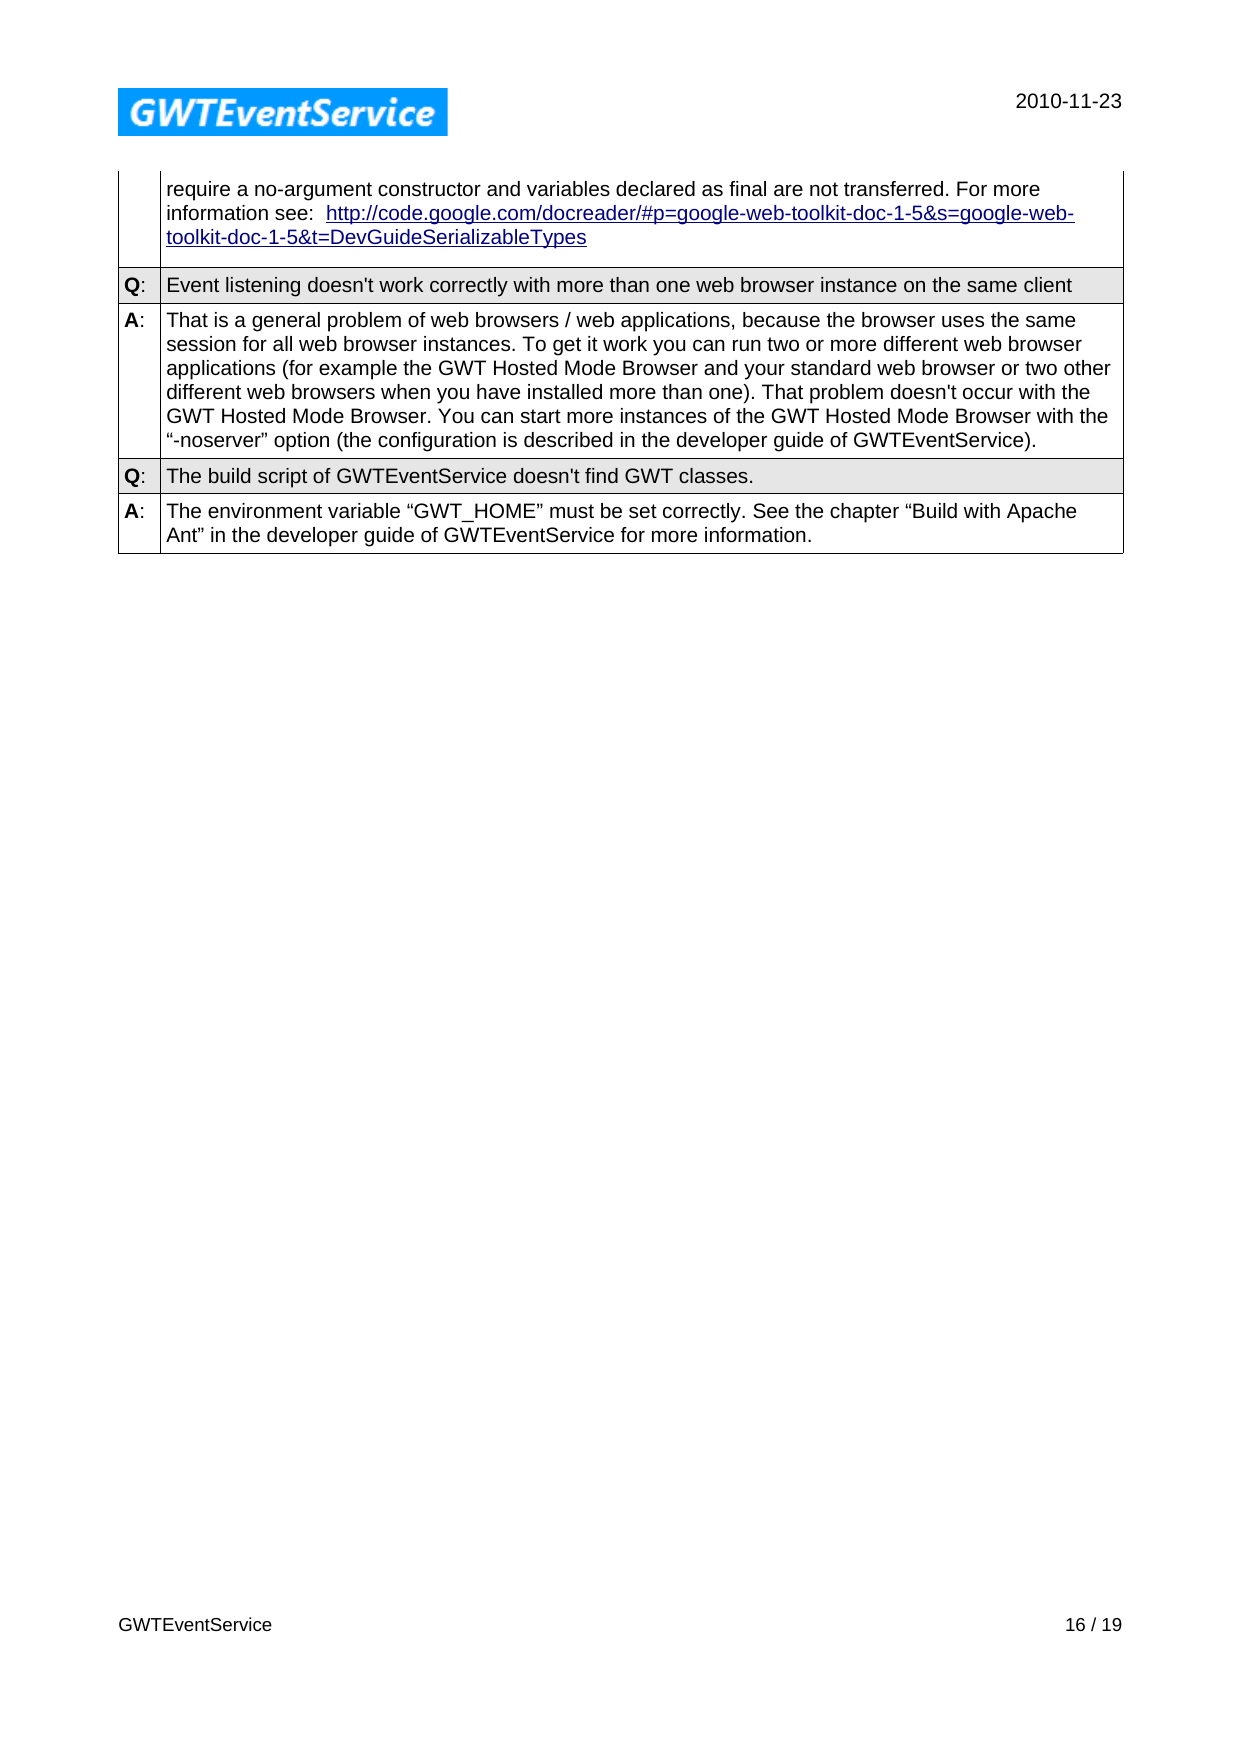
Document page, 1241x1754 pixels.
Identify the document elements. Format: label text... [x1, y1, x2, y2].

picture [118, 88, 448, 136]
table_cell require a no-argument constructor and variables declared as final are not transferred. For more information see: http://code.google.com/docreader/#p=google-web-toolkit-doc-1-5&s=google-web-toolkit-doc-1-5&t=DevGuideSerializableTypes [161, 171, 1123, 267]
table_cell A: [119, 494, 160, 553]
table_cell That is a general problem of web browsers / web applications, because the browser uses the same session for all web browser instances. To get it work you can run two or more different web browser applications (for example the GWT Hosted Mode Browser and your standard web browser or two other different web browsers when you have installed more than one). That problem doesn't occur with the GWT Hosted Mode Browser. You can start more instances of the GWT Hosted Mode Browser with the “-noserver” option (the configuration is described in the developer guide of GWTEventService). [161, 304, 1123, 458]
table_cell Q: [119, 268, 160, 303]
table_cell The build script of GWTEventService doesn't find GWT classes. [161, 459, 1123, 493]
table_cell The environment variable “GWT_HOME” must be set correctly. See the chapter “Build with Apache Ant” in the developer guide of GWTEventService for more information. [161, 494, 1123, 553]
table_cell Q: [119, 459, 160, 493]
table_cell [119, 171, 160, 267]
table_cell A: [119, 304, 160, 458]
table_cell Event listening doesn't work correctly with more than one web browser instance on the same client [161, 268, 1123, 303]
